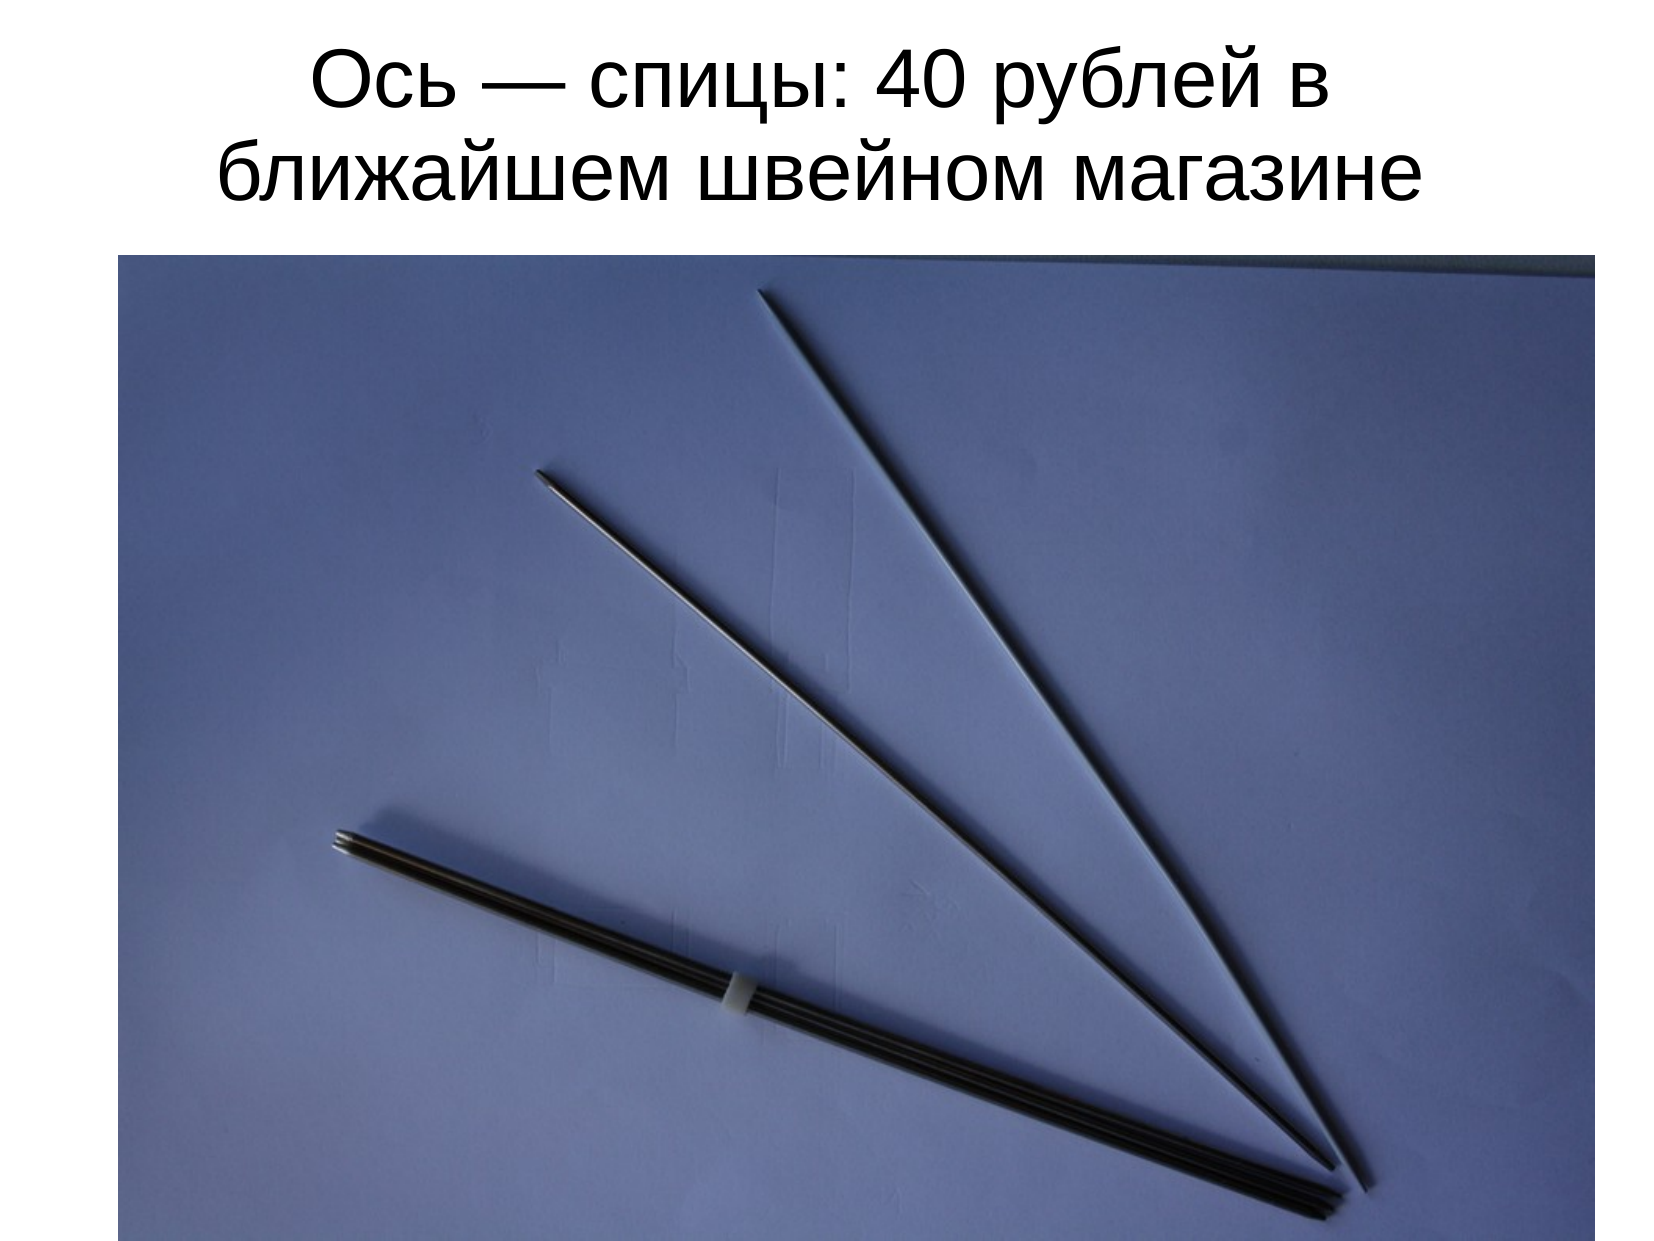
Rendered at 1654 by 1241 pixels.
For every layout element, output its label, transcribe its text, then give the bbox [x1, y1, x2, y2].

title Ось — спицы: 40 рублей в ближайшем швейном магазине [70, 32, 1571, 219]
picture [118, 255, 1595, 1241]
